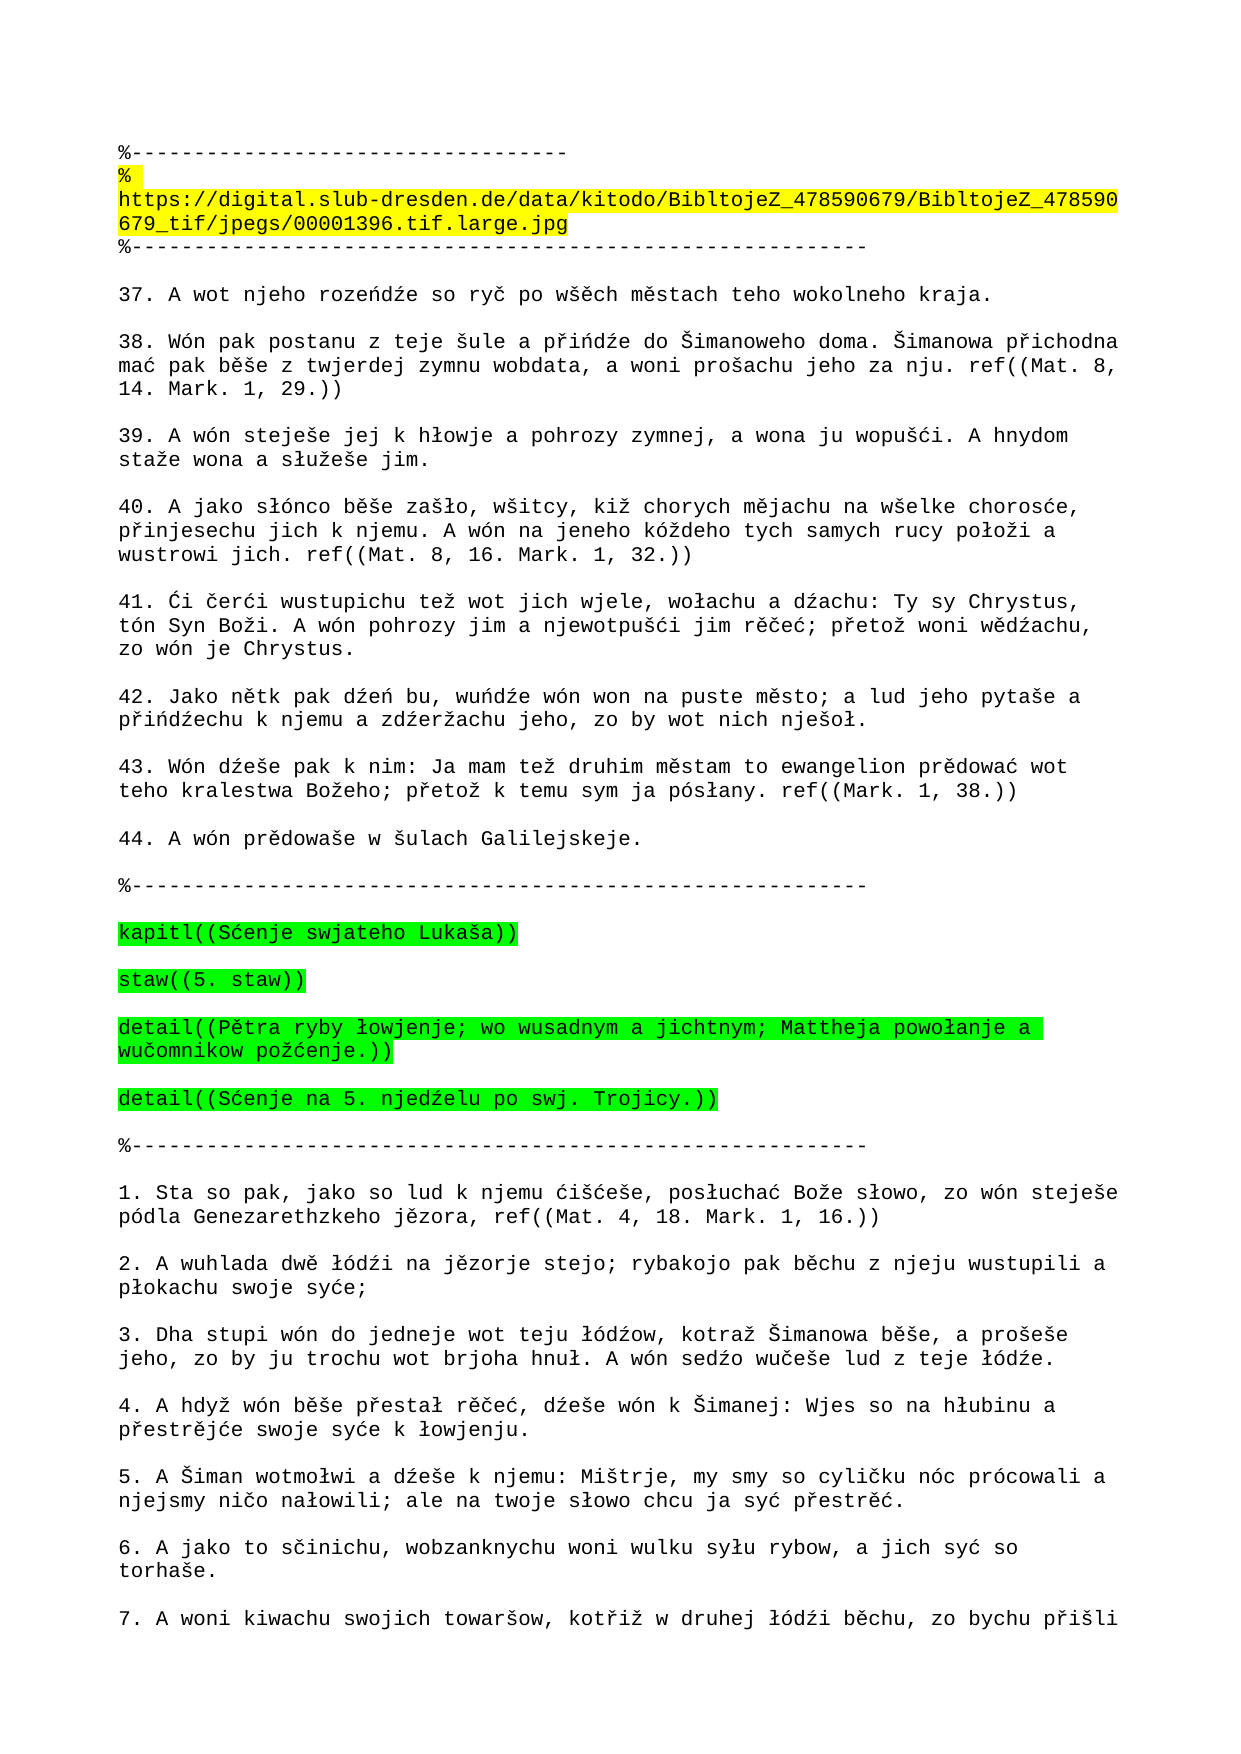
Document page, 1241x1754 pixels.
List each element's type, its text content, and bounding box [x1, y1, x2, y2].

text 40. A jako słónco běše zašło, wšitcy, kiž chorych mějachu na wšelke chorosće, přinjesechu jich k njemu. A wón na jeneho kóždeho tych samych rucy połoži a wustrowi jich. ref((Mat. 8, 16. Mark. 1, 32.)) [118, 496, 1122, 567]
text 1. Sta so pak, jako so lud k njemu ćišćeše, posłuchać Bože słowo, zo wón steješe pódla Genezarethzkeho jězora, ref((Mat. 4, 18. Mark. 1, 16.)) [118, 1182, 1122, 1229]
text 2. A wuhlada dwě łódźi na jězorje stejo; rybakojo pak běchu z njeju wustupili a płokachu swoje syće; [118, 1253, 1122, 1300]
text %----------------------------------------------------------- [118, 1135, 1122, 1158]
text 38. Wón pak postanu z teje šule a přińdźe do Šimanoweho doma. Šimanowa přichodna mać pak běše z twjerdej zymnu wobdata, a woni prošachu jeho za nju. ref((Mat. 8, 14. Mark. 1, 29.)) [118, 331, 1122, 402]
text 44. A wón prědowaše w šulach Galilejskeje. [118, 827, 1122, 851]
text detail((Pětra ryby łowjenje; wo wusadnym a jichtnym; Mattheja powołanje a wučomnikow požćenje.)) [118, 1017, 1122, 1064]
text 4. A hdyž wón běše přestał rěčeć, dźeše wón k Šimanej: Wjes so na hłubinu a přestrějće swoje syće k łowjenju. [118, 1395, 1122, 1442]
text 3. Dha stupi wón do jedneje wot teju łódźow, kotraž Šimanowa běše, a prošeše jeho, zo by ju trochu wot brjoha hnuł. A wón sedźo wučeše lud z teje łódźe. [118, 1324, 1122, 1371]
text detail((Sćenje na 5. njedźelu po swj. Trojicy.)) [118, 1088, 1122, 1111]
text 37. A wot njeho rozeńdźe so ryč po wšěch městach teho wokolneho kraja. [118, 284, 1122, 307]
text 39. A wón steješe jej k hłowje a pohrozy zymnej, a wona ju wopušći. A hnydom staže wona a słužeše jim. [118, 426, 1122, 473]
text 41. Ći čerći wustupichu tež wot jich wjele, wołachu a dźachu: Ty sy Chrystus, tón Syn Boži. A wón pohrozy jim a njewotpušći jim rěčeć; přetož woni wědźachu, zo wón je Chrystus. [118, 591, 1122, 662]
text %----------------------------------- [118, 142, 1122, 165]
text %----------------------------------------------------------- [118, 875, 1122, 898]
text 5. A Šiman wotmołwi a dźeše k njemu: Mištrje, my smy so cyličku nóc prócowali a njejsmy ničo nałowili; ale na twoje słowo chcu ja syć přestrěć. [118, 1466, 1122, 1513]
text % https://digital.slub-dresden.de/data/kitodo/BibltojeZ_478590679/BibltojeZ_478590679_tif/jpegs/00001396.tif.large.jpg [118, 165, 1122, 236]
text staw((5. staw)) [118, 969, 1122, 993]
text 7. A woni kiwachu swojich towaršow, kotřiž w druhej łódźi běchu, zo bychu přišli [118, 1608, 1122, 1631]
text 6. A jako to sčinichu, wobzanknychu woni wulku syłu rybow, a jich syć so torhaše. [118, 1537, 1122, 1584]
text kapitl((Sćenje swjateho Lukaša)) [118, 922, 1122, 946]
text 43. Wón dźeše pak k nim: Ja mam tež druhim městam to ewangelion prědować wot teho kralestwa Božeho; přetož k temu sym ja pósłany. ref((Mark. 1, 38.)) [118, 757, 1122, 804]
text %----------------------------------------------------------- [118, 236, 1122, 260]
text 42. Jako nětk pak dźeń bu, wuńdźe wón won na puste město; a lud jeho pytaše a přińdźechu k njemu a zdźeržachu jeho, zo by wot nich nješoł. [118, 686, 1122, 733]
